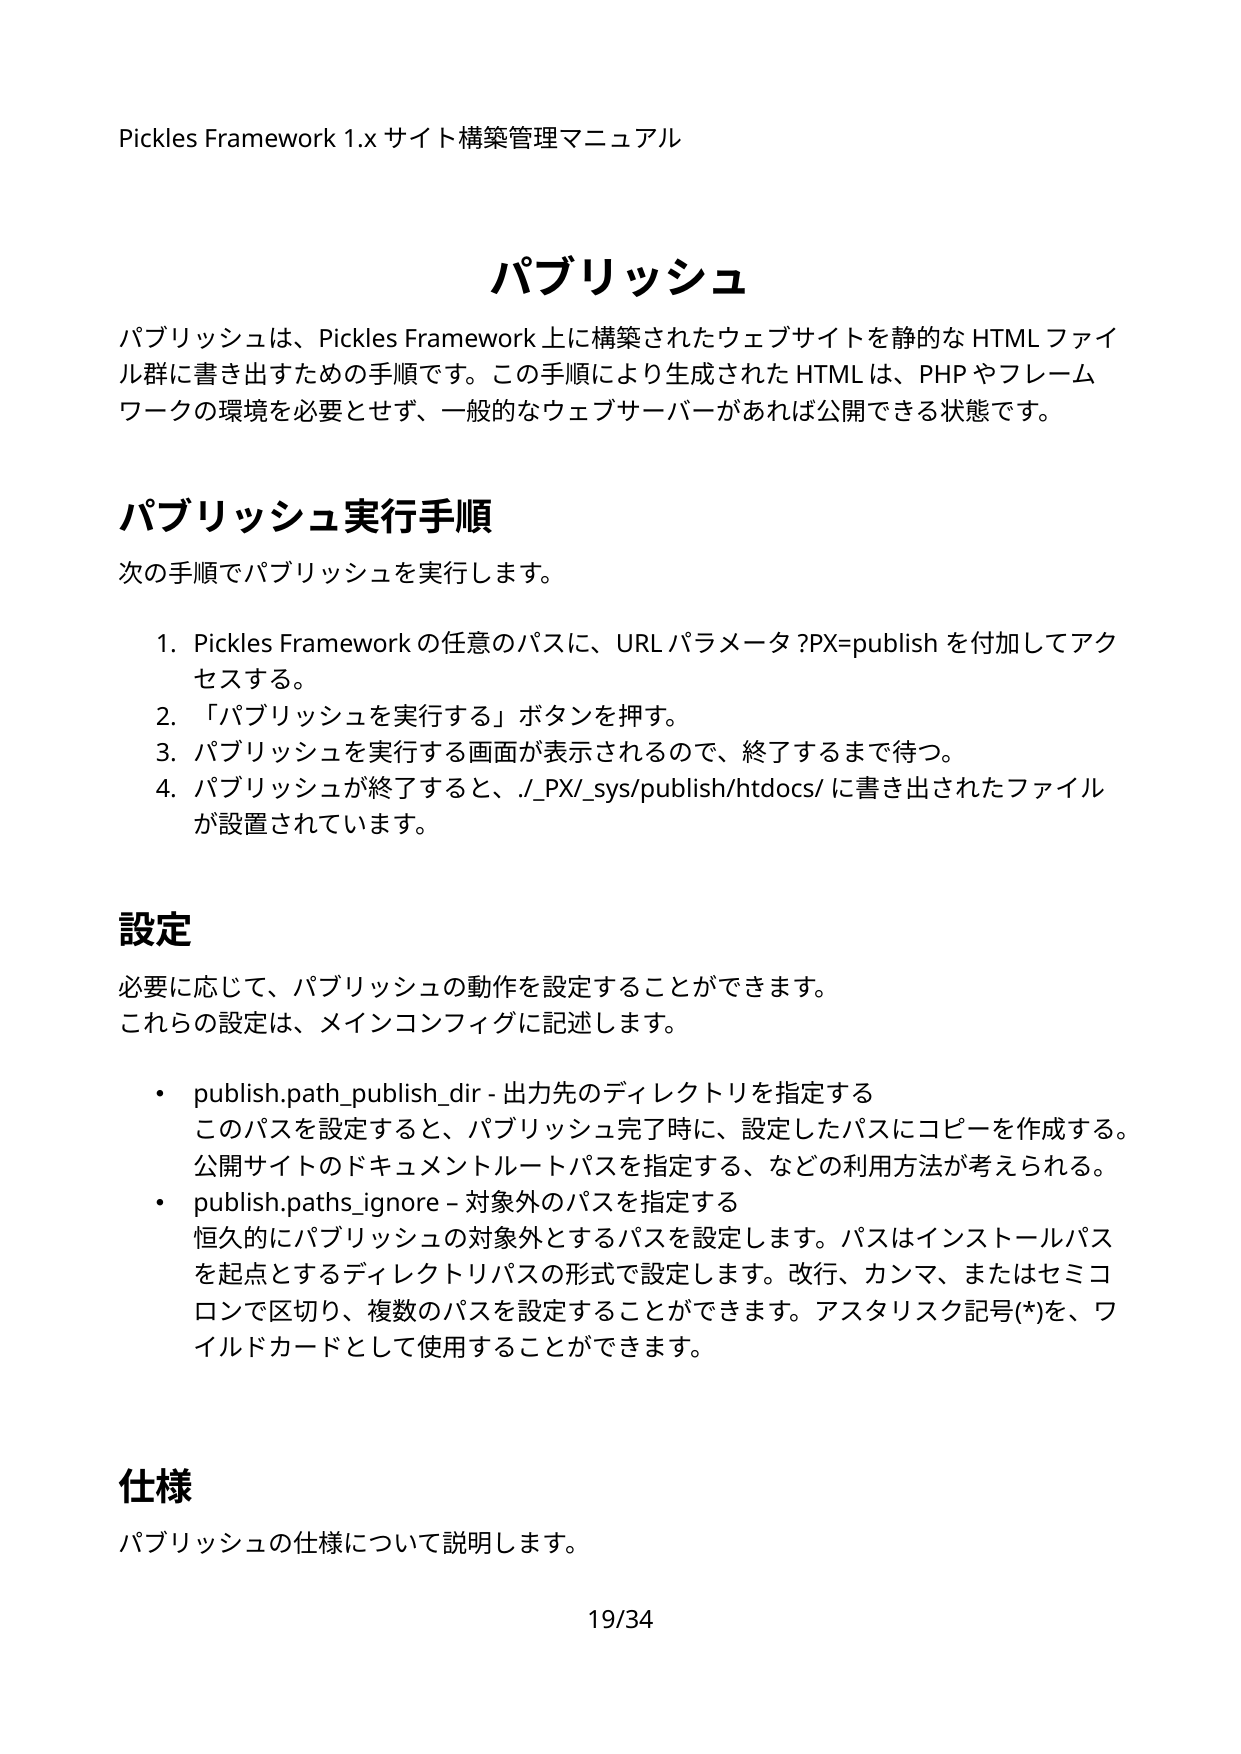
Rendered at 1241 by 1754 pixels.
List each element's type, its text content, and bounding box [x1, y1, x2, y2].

list publish.path_publish_dir - 出力先のディレクトリを指定する このパスを設定すると、パブリッシュ完了時に、設定したパスにコピーを作成する。公開サイトのドキュメントルートパスを指定する、などの利用方法が考えられる。 [156, 1073, 1122, 1182]
subtitle パブリッシュ実行手順 [118, 487, 1122, 541]
list publish.paths_ignore – 対象外のパスを指定する 恒久的にパブリッシュの対象外とするパスを設定します。パスはインストールパスを起点とするディレクトリパスの形式で設定します。改行、カンマ、またはセミコロンで区切り、複数のパスを設定することができます。アスタリスク記号(*)を、ワイルドカードとして使用することができます。 [156, 1182, 1122, 1363]
subtitle 仕様 [118, 1457, 1122, 1511]
subtitle パブリッシュ [118, 243, 1122, 306]
list パブリッシュが終了すると、./_PX/_sys/publish/htdocs/ に書き出されたファイルが設置されています。 [156, 769, 1122, 841]
list パブリッシュを実行する画面が表示されるので、終了するまで待つ。 [156, 732, 1122, 769]
text これらの設定は、メインコンフィグに記述します。 [118, 1003, 1122, 1039]
text パブリッシュの仕様について説明します。 [118, 1523, 1122, 1560]
text 次の手順でパブリッシュを実行します。 [118, 553, 1122, 589]
list Pickles Frameworkの任意のパスに、URLパラメータ ?PX=publish を付加してアクセスする。 [156, 624, 1122, 696]
text パブリッシュは、Pickles Framework上に構築されたウェブサイトを静的なHTMLファイル群に書き出すための手順です。この手順により生成されたHTMLは、PHPやフレームワークの環境を必要とせず、一般的なウェブサーバーがあれば公開できる状態です。 [118, 319, 1122, 427]
subtitle 設定 [118, 900, 1122, 954]
list 「パブリッシュを実行する」ボタンを押す。 [156, 696, 1122, 732]
text 必要に応じて、パブリッシュの動作を設定することができます。 [118, 967, 1122, 1003]
